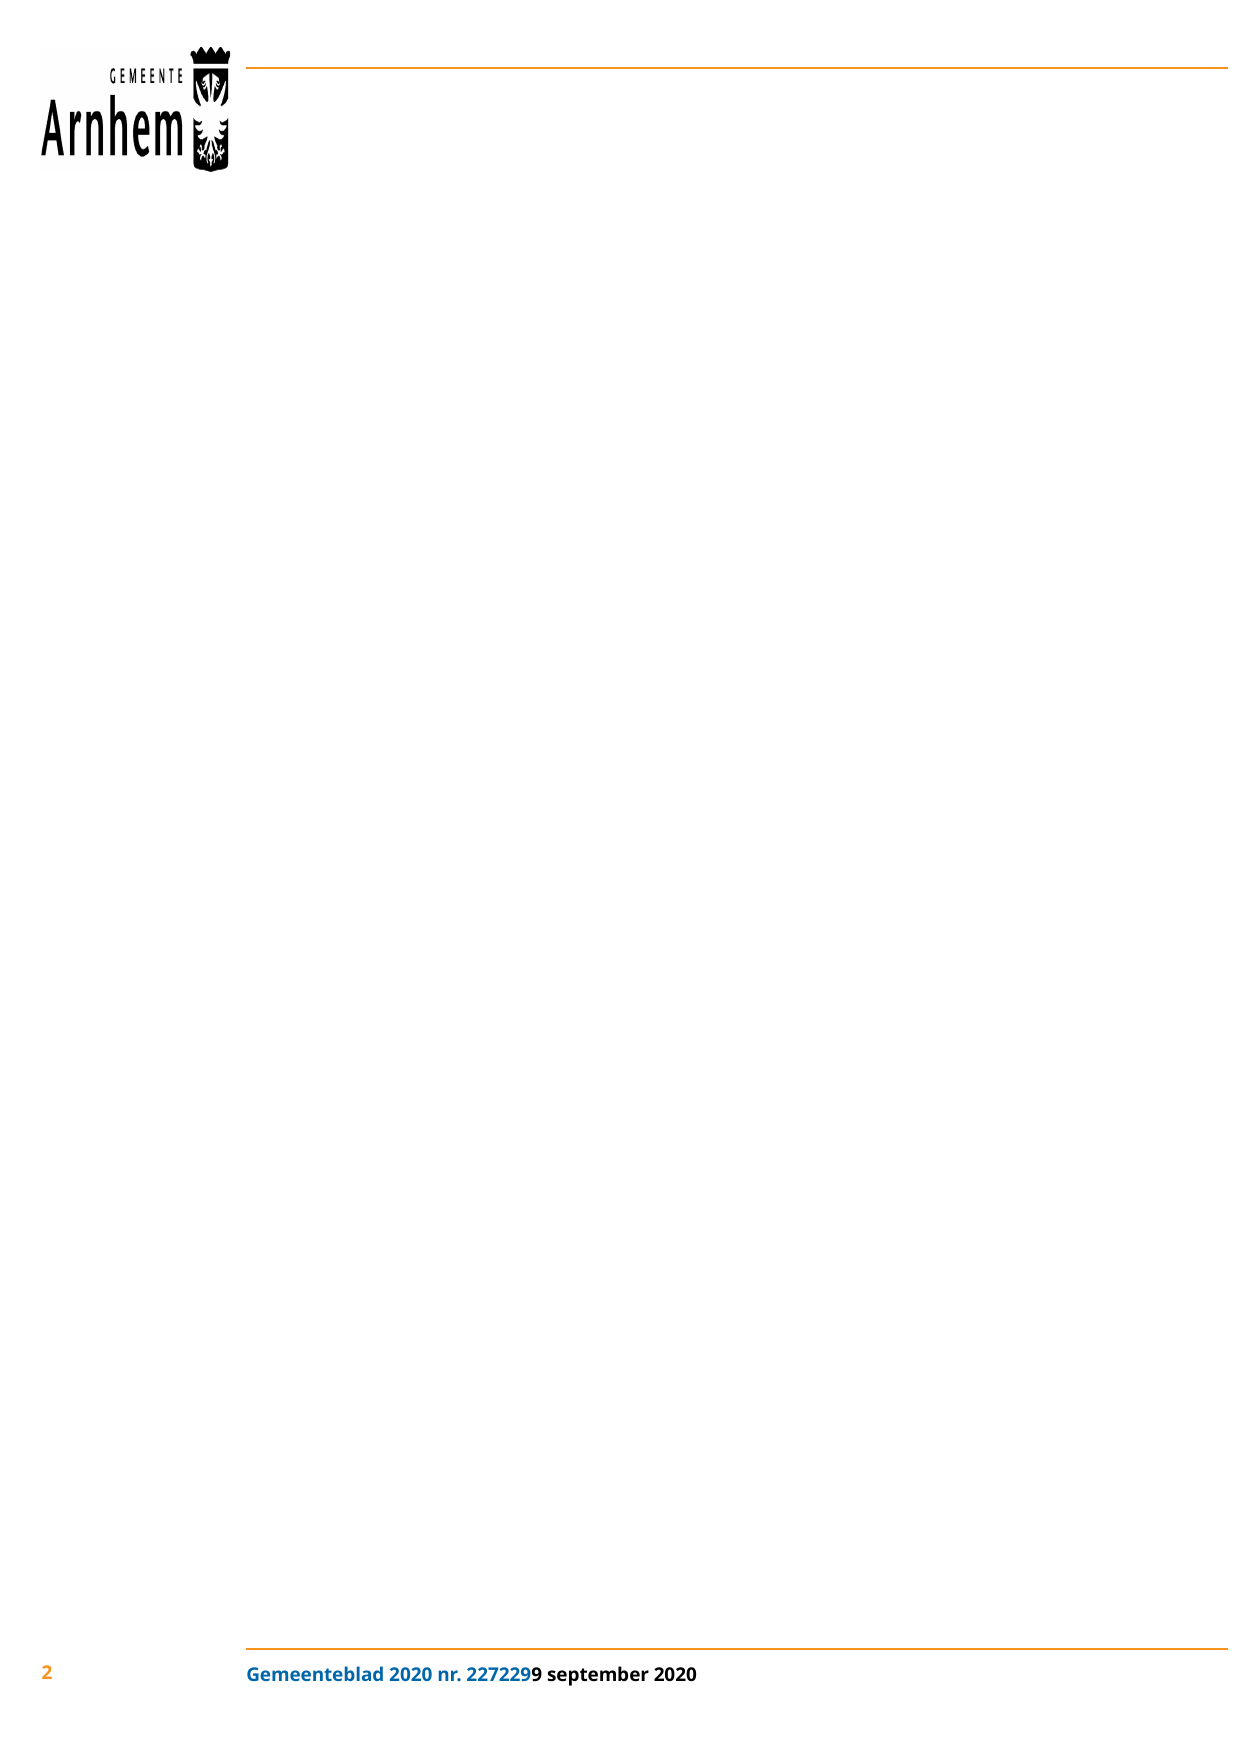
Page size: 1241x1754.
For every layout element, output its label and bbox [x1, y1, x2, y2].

picture [41, 47, 231, 172]
